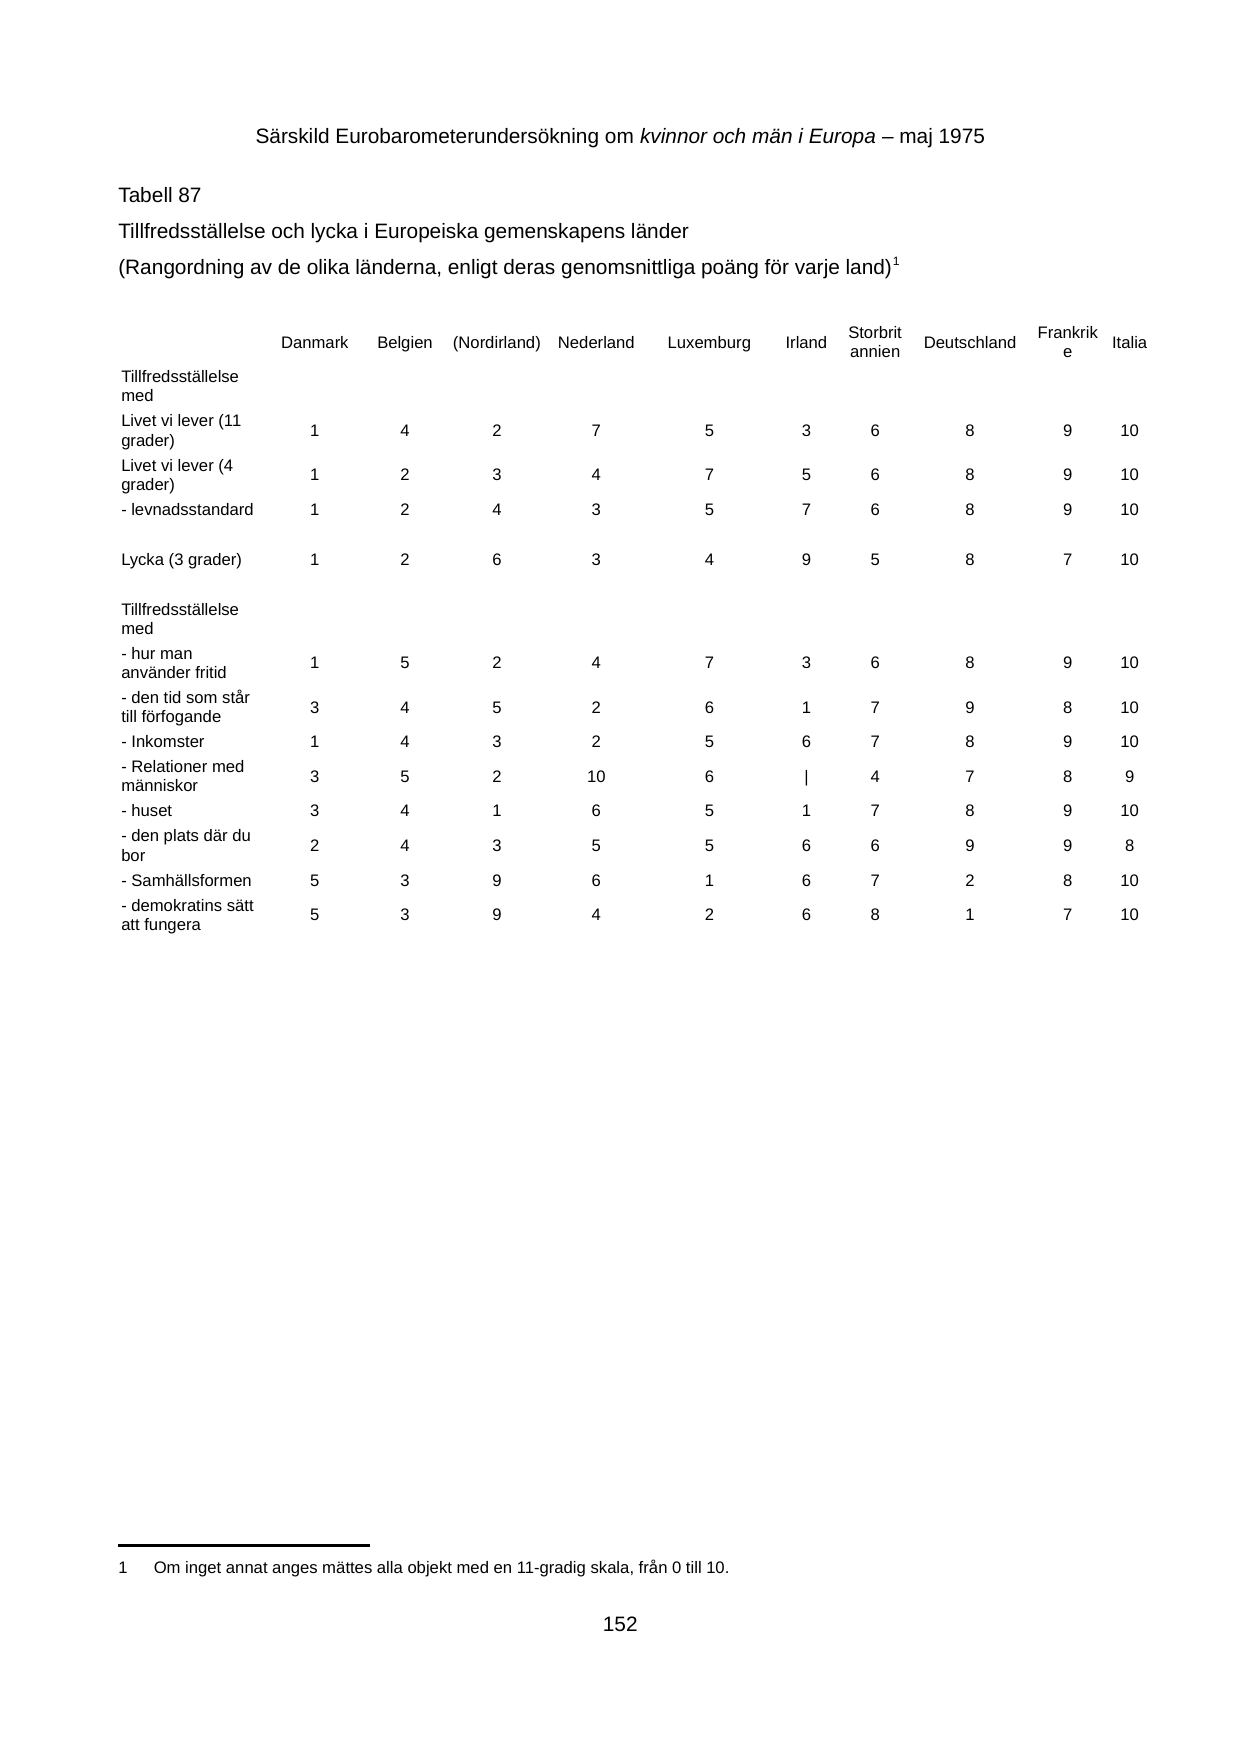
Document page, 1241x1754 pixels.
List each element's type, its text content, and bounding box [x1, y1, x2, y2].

table_cell 5 [648, 408, 771, 452]
table_cell 9 [908, 685, 1031, 729]
table_cell [908, 522, 1031, 547]
table_cell 2 [361, 497, 449, 522]
table_cell 5 [544, 823, 648, 867]
table_cell [771, 597, 842, 641]
table_cell 8 [908, 547, 1031, 572]
table_cell 1 [268, 641, 361, 685]
table_cell [449, 364, 544, 408]
table_cell - Samhällsformen [118, 868, 268, 892]
table_cell 9 [771, 547, 842, 572]
table_cell 2 [544, 685, 648, 729]
table_cell 5 [449, 685, 544, 729]
table_cell 5 [361, 754, 449, 798]
table_cell 3 [361, 868, 449, 892]
table_cell 7 [842, 798, 908, 823]
table_cell 5 [268, 893, 361, 937]
table_cell 8 [908, 408, 1031, 452]
table_cell 4 [361, 408, 449, 452]
table_header Nederland [544, 320, 648, 364]
table_cell [908, 364, 1031, 408]
table_cell 1 [268, 453, 361, 497]
table_cell 10 [1104, 798, 1155, 823]
table_cell 3 [268, 685, 361, 729]
table_cell 6 [842, 497, 908, 522]
table_header Irland [771, 320, 842, 364]
table_cell [842, 572, 908, 597]
table_cell 6 [648, 754, 771, 798]
table_cell [544, 364, 648, 408]
table_cell 9 [1031, 729, 1104, 754]
table_cell [842, 364, 908, 408]
table_header (Nordirland) [449, 320, 544, 364]
table_cell [544, 522, 648, 547]
table_cell 3 [268, 798, 361, 823]
text Tillfredsställelse och lycka i Europeiska gemenskapens länder [118, 219, 1122, 243]
table_cell 6 [771, 823, 842, 867]
table_cell Livet vi lever (4 grader) [118, 453, 268, 497]
table_cell 2 [361, 453, 449, 497]
table_cell [771, 364, 842, 408]
table_cell 10 [1104, 729, 1155, 754]
table_cell [1031, 572, 1104, 597]
table_cell | [771, 754, 842, 798]
table_cell 7 [842, 868, 908, 892]
table_cell 3 [361, 893, 449, 937]
table_cell 7 [648, 453, 771, 497]
table_cell 4 [648, 547, 771, 572]
table_cell [449, 597, 544, 641]
table_cell 4 [361, 685, 449, 729]
table_cell 5 [648, 798, 771, 823]
table_cell 4 [842, 754, 908, 798]
table_cell [361, 597, 449, 641]
table_cell 10 [1104, 641, 1155, 685]
table_cell [842, 597, 908, 641]
table_cell [268, 364, 361, 408]
table_cell 6 [449, 547, 544, 572]
table_cell 7 [648, 641, 771, 685]
table_cell 10 [1104, 547, 1155, 572]
table_cell 7 [1031, 893, 1104, 937]
table_cell 3 [544, 547, 648, 572]
table_cell [1031, 597, 1104, 641]
table_cell 10 [1104, 685, 1155, 729]
table_cell 6 [771, 893, 842, 937]
table_cell Lycka (3 grader) [118, 547, 268, 572]
table_cell 9 [1104, 754, 1155, 798]
table_cell 6 [648, 685, 771, 729]
table_header Luxemburg [648, 320, 771, 364]
table_cell [268, 572, 361, 597]
table_cell 1 [268, 408, 361, 452]
table_cell 5 [771, 453, 842, 497]
table_cell 7 [544, 408, 648, 452]
table_cell 3 [449, 453, 544, 497]
table_cell 3 [771, 641, 842, 685]
table_cell 9 [1031, 408, 1104, 452]
table_cell 4 [361, 798, 449, 823]
table_cell [361, 522, 449, 547]
table_cell [1031, 522, 1104, 547]
table_cell 7 [771, 497, 842, 522]
text (Rangordning av de olika länderna, enligt deras genomsnittliga poäng för varje land) [118, 254, 1122, 278]
table_cell 1 [268, 729, 361, 754]
table_cell 3 [449, 729, 544, 754]
table_cell - Relationer med människor [118, 754, 268, 798]
table_cell 3 [268, 754, 361, 798]
table_cell 3 [544, 497, 648, 522]
table_cell 1 [268, 547, 361, 572]
table_header [118, 320, 268, 364]
table_cell 8 [908, 729, 1031, 754]
table_cell 1 [771, 685, 842, 729]
table_cell [648, 572, 771, 597]
table_cell 1 [771, 798, 842, 823]
table_cell [1104, 572, 1155, 597]
table_cell 2 [361, 547, 449, 572]
table_cell 8 [1031, 754, 1104, 798]
table_cell - demokratins sätt att fungera [118, 893, 268, 937]
table_cell 2 [268, 823, 361, 867]
table_cell Livet vi lever (11 grader) [118, 408, 268, 452]
table_cell 4 [361, 729, 449, 754]
table_cell 6 [771, 729, 842, 754]
table_cell [1104, 522, 1155, 547]
table_cell [648, 597, 771, 641]
table_cell - Inkomster [118, 729, 268, 754]
table_cell 10 [1104, 868, 1155, 892]
table_cell [361, 572, 449, 597]
table_cell 9 [449, 893, 544, 937]
table_cell 1 [648, 868, 771, 892]
table_cell 2 [908, 868, 1031, 892]
table_cell 9 [1031, 497, 1104, 522]
table_cell - levnadsstandard [118, 497, 268, 522]
table_cell - den plats där du bor [118, 823, 268, 867]
table_cell - huset [118, 798, 268, 823]
table_cell 1 [449, 798, 544, 823]
table_cell - hur man använder fritid [118, 641, 268, 685]
table_cell [1104, 364, 1155, 408]
table_cell 4 [544, 893, 648, 937]
table_cell Tillfredsställelse med [118, 364, 268, 408]
table_cell 6 [842, 641, 908, 685]
table_cell 8 [1031, 868, 1104, 892]
table_cell 10 [1104, 408, 1155, 452]
table_cell [1104, 597, 1155, 641]
table_cell 2 [449, 641, 544, 685]
table_cell 5 [648, 823, 771, 867]
table_cell 8 [842, 893, 908, 937]
table_cell 6 [842, 453, 908, 497]
table_cell [842, 522, 908, 547]
table_cell [118, 522, 268, 547]
table_cell [908, 572, 1031, 597]
table_cell 9 [1031, 798, 1104, 823]
table_cell [268, 597, 361, 641]
text Om inget annat anges mättes alla objekt med en 11-gradig skala, från 0 till 10. [118, 1557, 1122, 1577]
table_cell 2 [449, 408, 544, 452]
table_cell 5 [648, 729, 771, 754]
table_cell 2 [449, 754, 544, 798]
table_cell [1031, 364, 1104, 408]
table_cell [449, 522, 544, 547]
table_cell [544, 572, 648, 597]
table_cell 5 [361, 641, 449, 685]
table_cell 2 [544, 729, 648, 754]
table_cell [908, 597, 1031, 641]
table_cell 9 [1031, 823, 1104, 867]
table_header Deutschland [908, 320, 1031, 364]
table_cell 9 [1031, 641, 1104, 685]
table_cell 10 [1104, 893, 1155, 937]
table_cell [361, 364, 449, 408]
table_cell 9 [908, 823, 1031, 867]
table_cell [771, 572, 842, 597]
table_cell [544, 597, 648, 641]
table_header Danmark [268, 320, 361, 364]
table_cell 8 [908, 641, 1031, 685]
table_cell 5 [268, 868, 361, 892]
table_cell 5 [648, 497, 771, 522]
table_cell [771, 522, 842, 547]
table_cell 8 [1031, 685, 1104, 729]
table_cell 6 [842, 823, 908, 867]
table_cell 5 [842, 547, 908, 572]
table_cell 4 [544, 453, 648, 497]
table_cell Tillfredsställelse med [118, 597, 268, 641]
table_cell 6 [544, 798, 648, 823]
table_cell 3 [449, 823, 544, 867]
table_cell 10 [1104, 497, 1155, 522]
table_cell 4 [361, 823, 449, 867]
text Tabell 87 [118, 183, 1122, 207]
table_cell 1 [908, 893, 1031, 937]
table_header Frankrike [1031, 320, 1104, 364]
table_cell 8 [908, 497, 1031, 522]
table_cell [268, 522, 361, 547]
table_cell 4 [449, 497, 544, 522]
table_cell 7 [908, 754, 1031, 798]
table_cell 9 [449, 868, 544, 892]
table_cell 8 [908, 453, 1031, 497]
table_cell [648, 364, 771, 408]
table_header Italia [1104, 320, 1155, 364]
table_cell 10 [544, 754, 648, 798]
table_cell 9 [1031, 453, 1104, 497]
table_header Belgien [361, 320, 449, 364]
table_cell [449, 572, 544, 597]
table_cell 3 [771, 408, 842, 452]
table_cell 6 [842, 408, 908, 452]
table_cell 2 [648, 893, 771, 937]
table_header Storbritannien [842, 320, 908, 364]
table_cell 7 [842, 685, 908, 729]
table_cell 10 [1104, 453, 1155, 497]
table_cell [648, 522, 771, 547]
table_cell 7 [1031, 547, 1104, 572]
table_cell 6 [771, 868, 842, 892]
table_cell 6 [544, 868, 648, 892]
table_cell 1 [268, 497, 361, 522]
table_cell [118, 572, 268, 597]
table_cell 7 [842, 729, 908, 754]
table_cell - den tid som står till förfogande [118, 685, 268, 729]
table_cell 8 [908, 798, 1031, 823]
table_cell 4 [544, 641, 648, 685]
table_cell 8 [1104, 823, 1155, 867]
